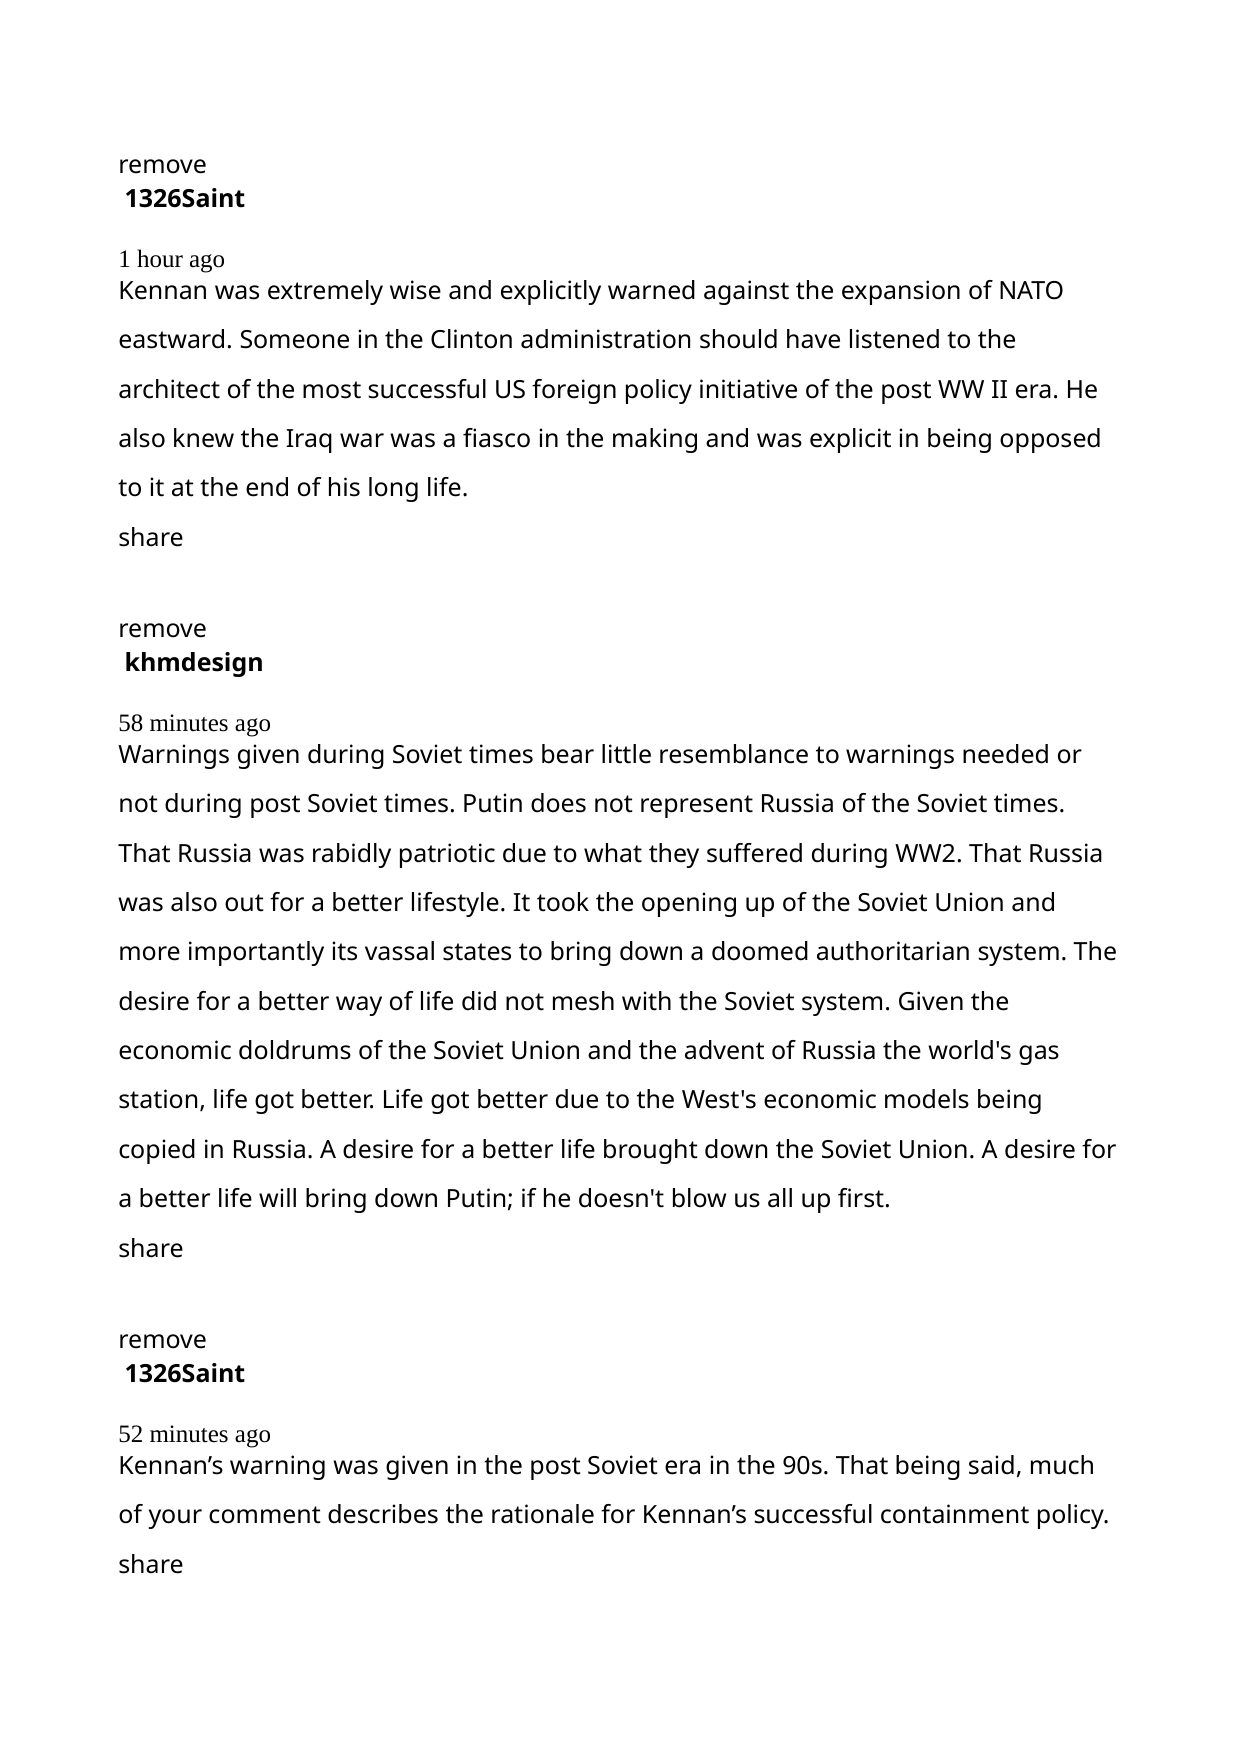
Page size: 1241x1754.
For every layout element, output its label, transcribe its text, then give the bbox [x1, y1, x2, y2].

text 1326Saint [124, 1356, 1122, 1390]
text 1 hour ago [118, 244, 1122, 272]
text remove [118, 1322, 1122, 1356]
text Kennan was extremely wise and explicitly warned against the expansion of NATO eastward. Someone in the Clinton administration should have listened to the architect of the most successful US foreign policy initiative of the post WW II era. He also knew the Iraq war was a fiasco in the making and was explicit in being opposed to it at the end of his long life. [118, 272, 1122, 504]
text remove [118, 611, 1122, 645]
text 58 minutes ago [118, 708, 1122, 737]
text share [118, 1546, 1122, 1580]
text khmdesign [124, 645, 1122, 679]
text 1326Saint [124, 181, 1122, 215]
text Kennan’s warning was given in the post Soviet era in the 90s. That being said, much of your comment describes the rationale for Kennan’s successful containment policy. [118, 1447, 1122, 1531]
text share [118, 1230, 1122, 1264]
text 52 minutes ago [118, 1419, 1122, 1447]
text remove [118, 147, 1122, 181]
text share [118, 519, 1122, 553]
text Warnings given during Soviet times bear little resemblance to warnings needed or not during post Soviet times. Putin does not represent Russia of the Soviet times. That Russia was rabidly patriotic due to what they suffered during WW2. That Russia was also out for a better lifestyle. It took the opening up of the Soviet Union and more importantly its vassal states to bring down a doomed authoritarian system. The desire for a better way of life did not mesh with the Soviet system. Given the economic doldrums of the Soviet Union and the advent of Russia the world's gas station, life got better. Life got better due to the West's economic models being copied in Russia. A desire for a better life brought down the Soviet Union. A desire for a better life will bring down Putin; if he doesn't blow us all up first. [118, 737, 1122, 1215]
